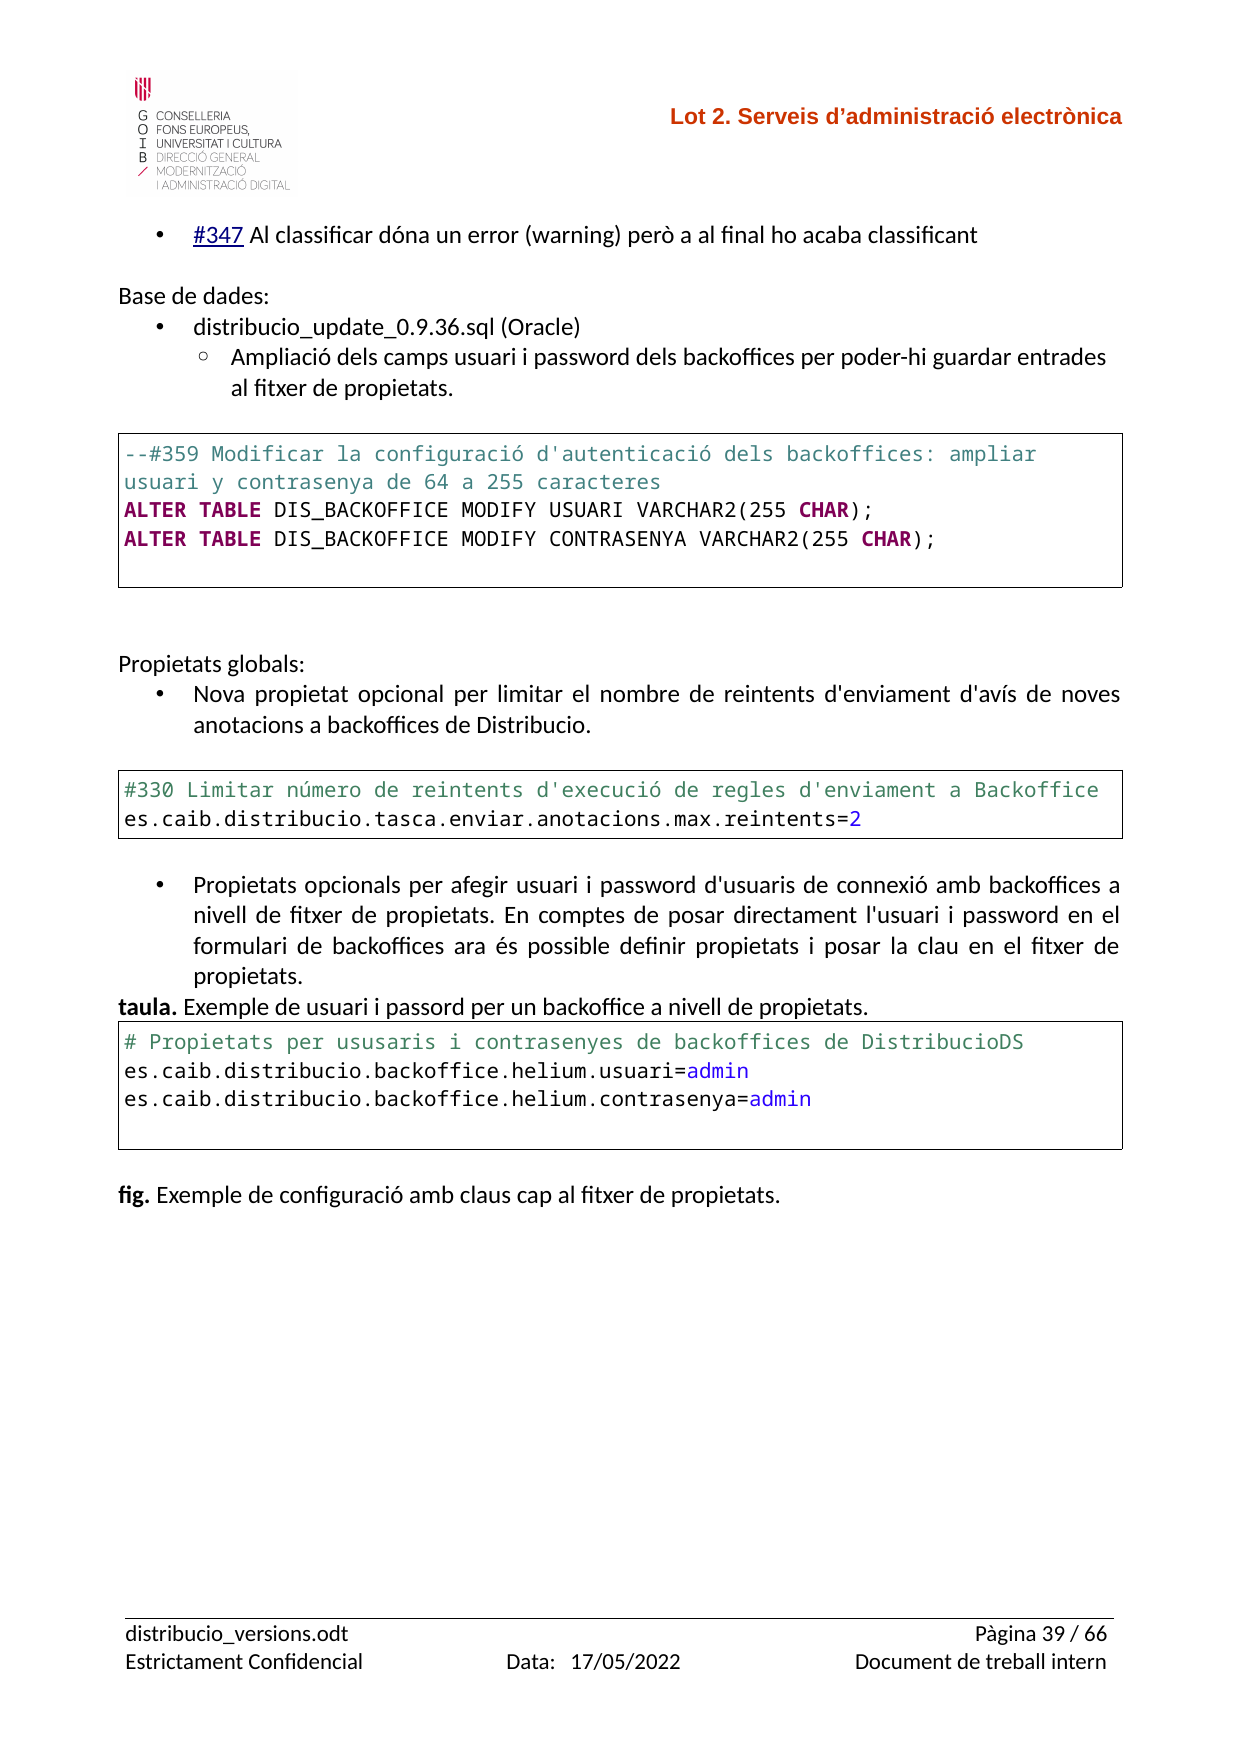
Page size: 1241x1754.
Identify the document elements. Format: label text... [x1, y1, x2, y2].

text taula. Exemple de usuari i passord per un backoffice a nivell de propietats. [118, 991, 1122, 1021]
text Base de dades: [118, 280, 1122, 311]
table_header #330 Limitar número de reintents d'execució de regles d'enviament a Backoffice es.caib.distribucio.tasca.enviar.anotacions.max.reintents=2 [119, 771, 1122, 838]
table_header --#359 Modificar la configuració d'autenticació dels backoffices: ampliar usuari y contrasenya de 64 a 255 caracteres ALTER TABLE DIS_BACKOFFICE MODIFY USUARI VARCHAR2(255 CHAR); ALTER TABLE DIS_BACKOFFICE MODIFY CONTRASENYA VARCHAR2(255 CHAR); [119, 434, 1122, 587]
text fig. Exemple de configuració amb claus cap al fitxer de propietats. [118, 1179, 1122, 1210]
list distribucio_update_0.9.36.sql (Oracle) [156, 311, 1122, 341]
list #347 Al classificar dóna un error (warning) però a al final ho acaba classificant [156, 219, 1122, 250]
picture [126, 70, 299, 197]
table_header # Propietats per ususaris i contrasenyes de backoffices de DistribucioDS es.caib.distribucio.backoffice.helium.usuari=admin es.caib.distribucio.backoffice.helium.contrasenya=admin [119, 1022, 1122, 1149]
list Propietats opcionals per afegir usuari i password d'usuaris de connexió amb backoffices a nivell de fitxer de propietats. En comptes de posar directament l'usuari i password en el formulari de backoffices ara és possible definir propietats i posar la clau en el fitxer de propietats. [156, 869, 1122, 991]
text Propietats globals: [118, 648, 1122, 678]
list Ampliació dels camps usuari i password dels backoffices per poder-hi guardar entrades al fitxer de propietats. [193, 341, 1122, 402]
list Nova propietat opcional per limitar el nombre de reintents d'enviament d'avís de noves anotacions a backoffices de Distribucio. [156, 678, 1122, 739]
